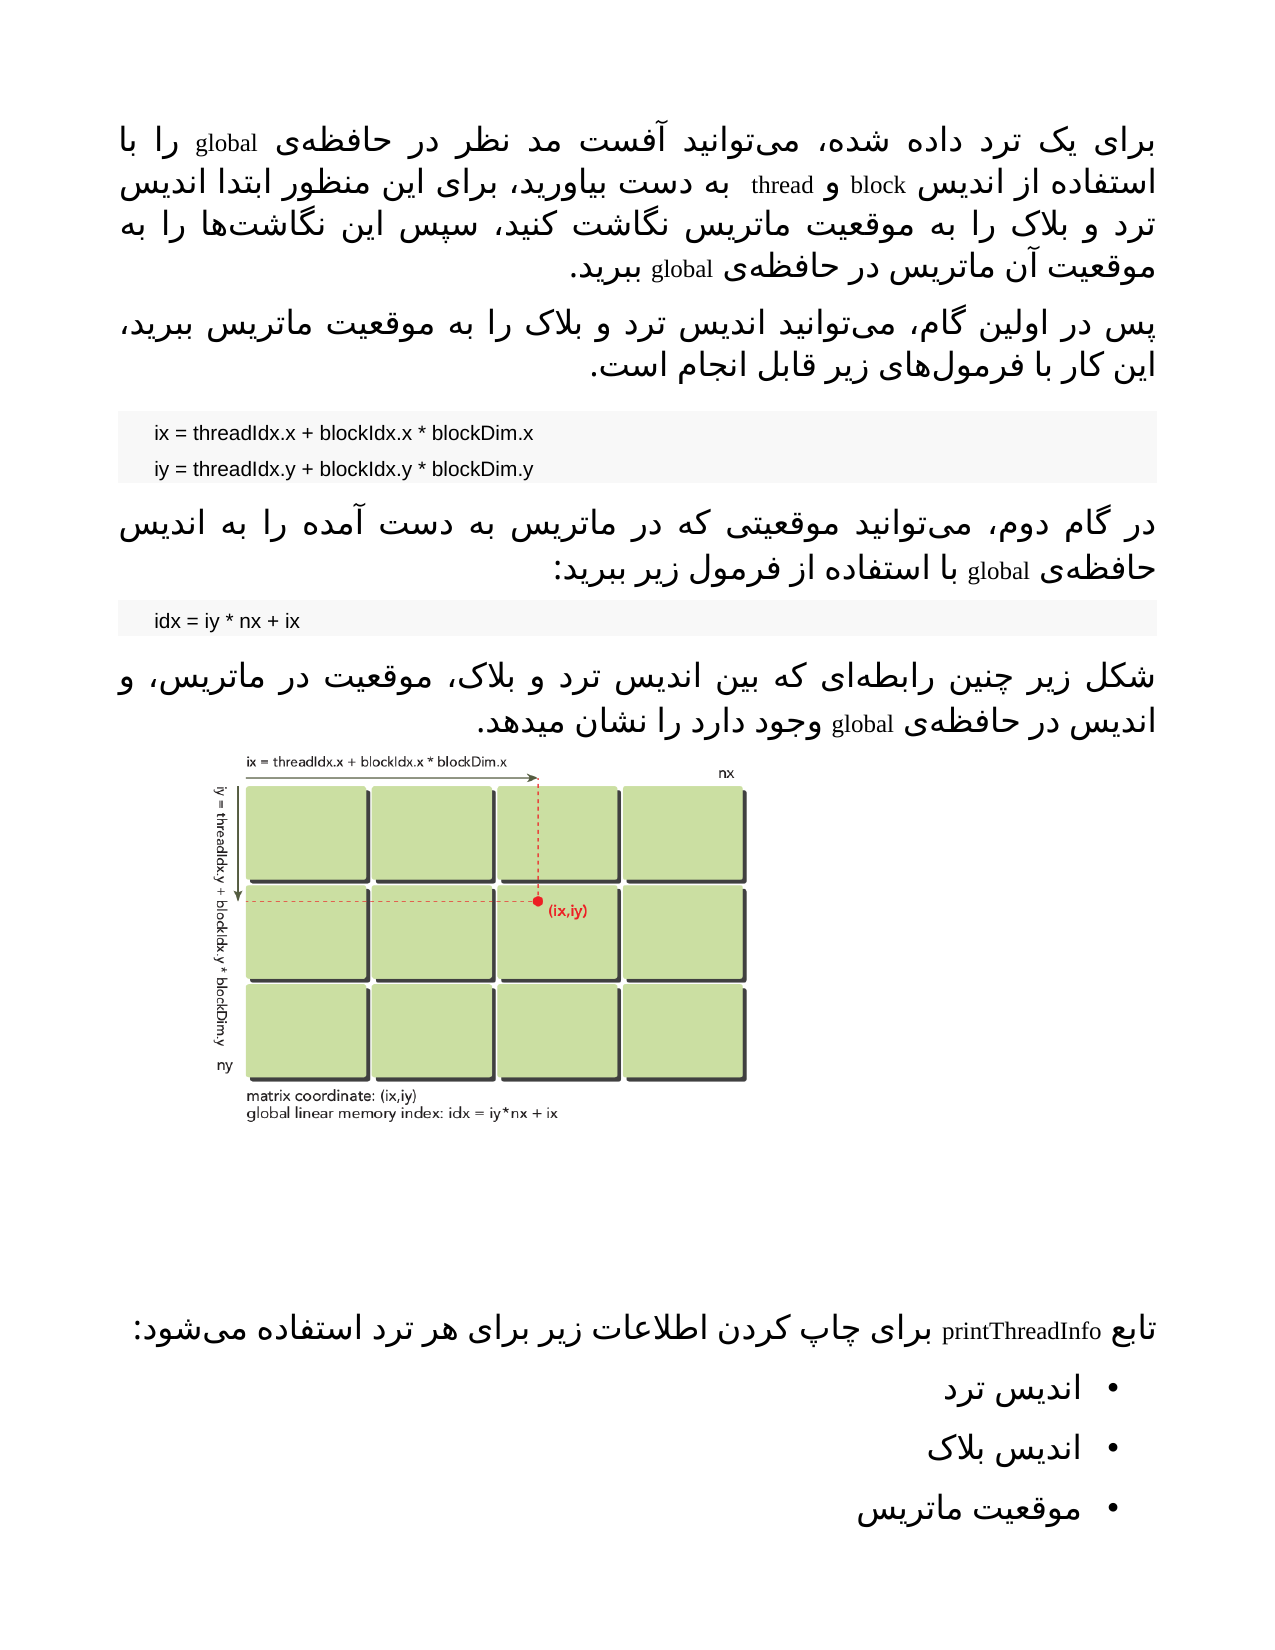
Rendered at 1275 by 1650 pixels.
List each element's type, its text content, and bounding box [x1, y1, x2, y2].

list موقعیت ماتریس [118, 1483, 1119, 1528]
list اندیس بلاک [118, 1423, 1119, 1468]
list اندیس ترد [118, 1363, 1119, 1408]
text در گام دوم، می‌توانید موقعیتی که در ماتریس به دست آمده را به اندیس حافظه‌ی global با استفاده از فرمول زیر ببرید: [118, 498, 1157, 588]
text idx = iy * nx + ix [118, 600, 1157, 636]
text پس در اولین گام، می‌توانید اندیس ترد و بلاک را به موقعیت ماتریس ببرید، این کار با فرمول‌های زیر قابل انجام است. [118, 301, 1157, 384]
picture [118, 741, 1157, 1124]
text iy = threadIdx.y + blockIdx.y * blockDim.y [118, 447, 1157, 483]
text ix = threadIdx.x + blockIdx.x * blockDim.x [118, 411, 1157, 447]
text شکل زیر چنین رابطه‌ای که بین اندیس ترد‌ و بلاک، موقعیت در ماتریس، و اندیس در حافظه‌ی global وجود دارد را نشان میدهد. [118, 651, 1157, 741]
text تابع printThreadInfo برای چاپ کردن اطلاعات زیر برای هر ترد استفاده می‌شود: [118, 1303, 1157, 1348]
text برای یک ترد داده شده، می‌توانید آفست مد نظر در حافظه‌ی global را با استفاده از اندیس block و thread به دست بیاورید، برای این منظور ابتدا اندیس ترد و بلاک را به موقعیت ماتریس نگاشت کنید، سپس این نگاشت‌ها را به موقعیت آن ماتریس در حافظه‌ی global ببرید. [118, 118, 1157, 286]
